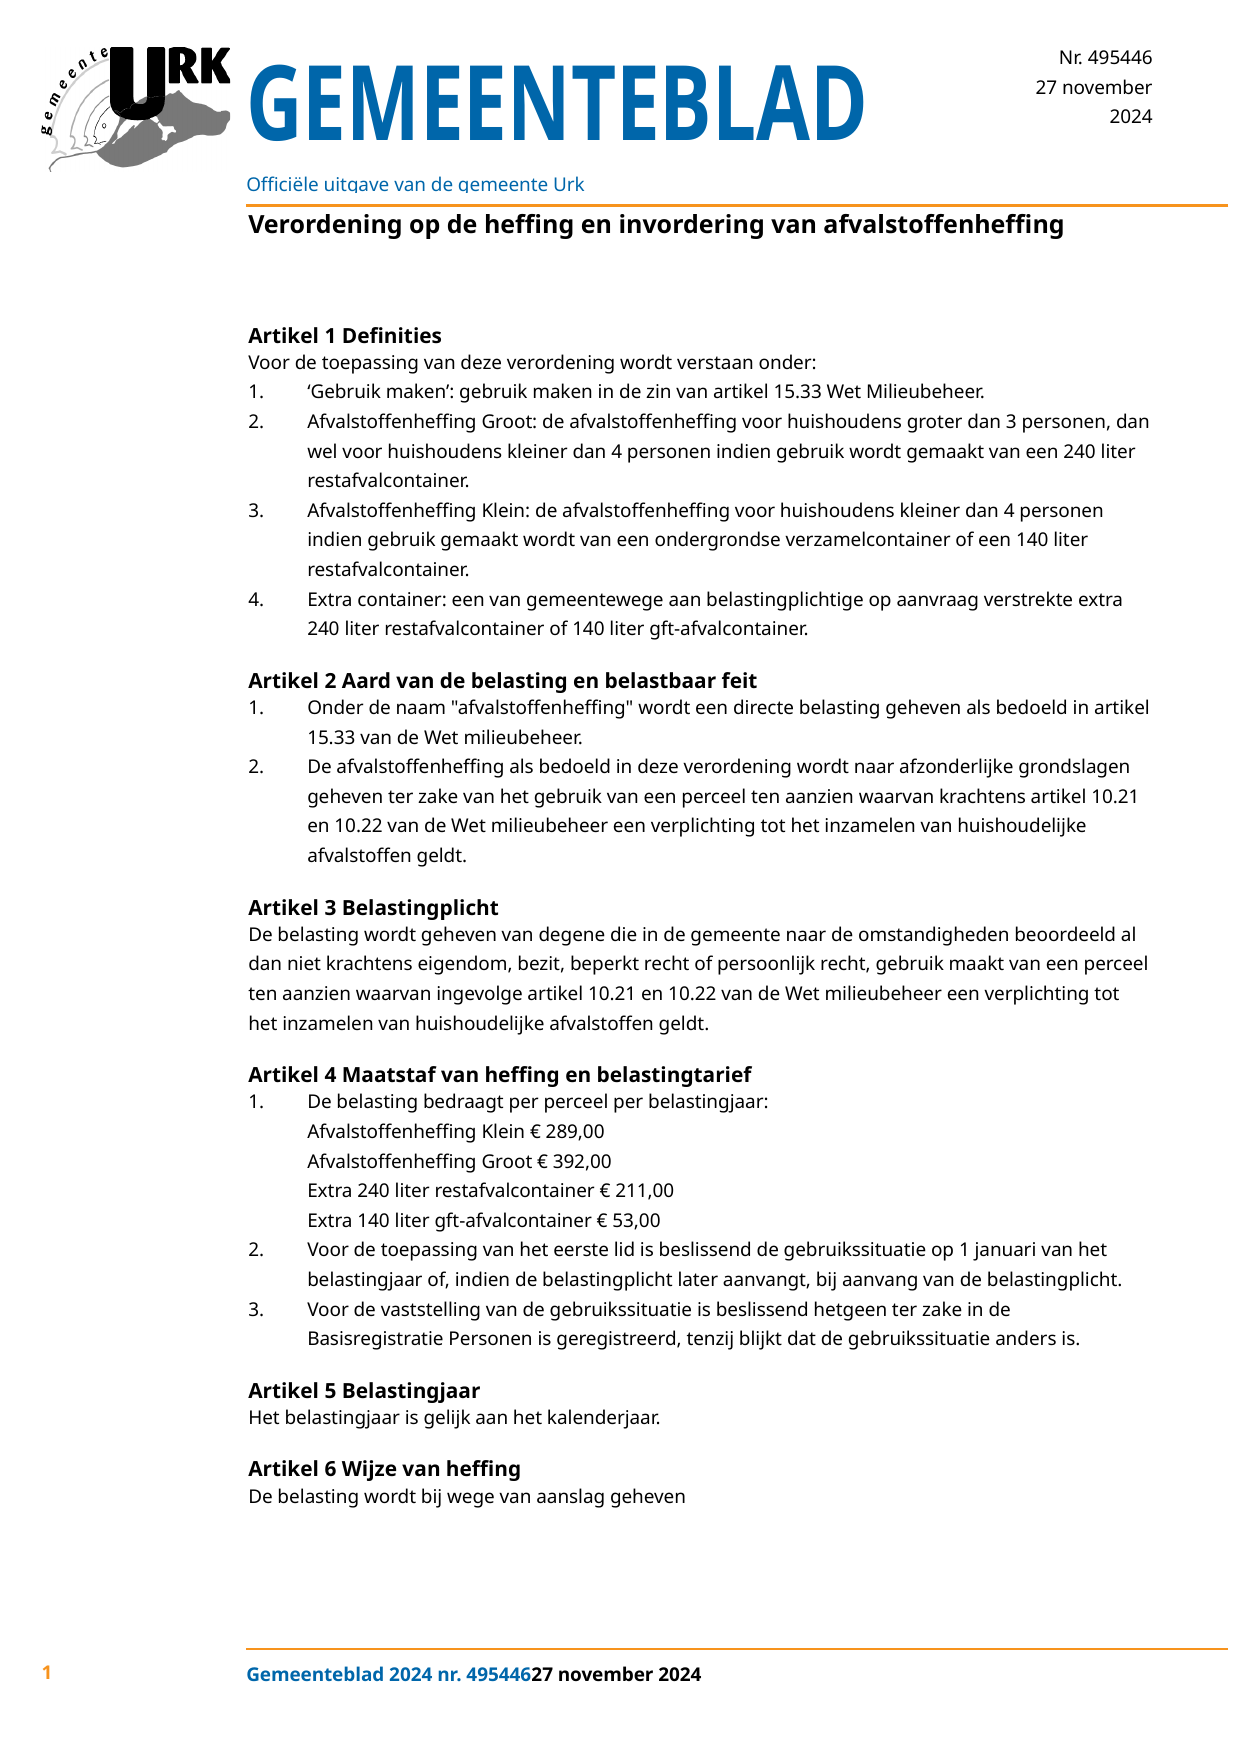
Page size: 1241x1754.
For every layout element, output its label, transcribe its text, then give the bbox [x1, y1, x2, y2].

list Extra container: een van gemeentewege aan belastingplichtige op aanvraag verstrekte extra 240 liter restafvalcontainer of 140 liter gft-afvalcontainer. [248, 586, 1152, 641]
text Artikel 3 Belastingplicht [248, 893, 1152, 921]
list Voor de vaststelling van de gebruikssituatie is beslissend hetgeen ter zake in de Basisregistratie Personen is geregistreerd, tenzij blijkt dat de gebruikssituatie anders is. [248, 1296, 1152, 1351]
list Extra 140 liter gft-afvalcontainer € 53,00 [248, 1207, 1152, 1233]
text Artikel 1 Definities [248, 321, 1152, 349]
list De belasting bedraagt per perceel per belastingjaar: [248, 1089, 1152, 1114]
text Artikel 6 Wijze van heffing [248, 1454, 1152, 1483]
text De belasting wordt bij wege van aanslag geheven [248, 1483, 1152, 1509]
text Verordening op de heffing en invordering van afvalstoffenheffing [248, 207, 1152, 241]
text Artikel 5 Belastingjaar [248, 1376, 1152, 1404]
list ‘Gebruik maken’: gebruik maken in de zin van artikel 15.33 Wet Milieubeheer. [248, 379, 1152, 404]
list Afvalstoffenheffing Groot € 392,00 [248, 1148, 1152, 1173]
list Voor de toepassing van het eerste lid is beslissend de gebruikssituatie op 1 januari van het belastingjaar of, indien de belastingplicht later aanvangt, bij aanvang van de belastingplicht. [248, 1237, 1152, 1292]
list Afvalstoffenheffing Groot: de afvalstoffenheffing voor huishoudens groter dan 3 personen, dan wel voor huishoudens kleiner dan 4 personen indien gebruik wordt gemaakt van een 240 liter restafvalcontainer. [248, 408, 1152, 493]
text Voor de toepassing van deze verordening wordt verstaan onder: [248, 349, 1152, 375]
text De belasting wordt geheven van degene die in de gemeente naar de omstandigheden beoordeeld al dan niet krachtens eigendom, bezit, beperkt recht of persoonlijk recht, gebruik maakt van een perceel ten aanzien waarvan ingevolge artikel 10.21 en 10.22 van de Wet milieubeheer een verplichting tot het inzamelen van huishoudelijke afvalstoffen geldt. [248, 921, 1152, 1036]
picture [41, 47, 231, 172]
text Artikel 4 Maatstaf van heffing en belastingtarief [248, 1060, 1152, 1089]
list Onder de naam "afvalstoffenheffing" wordt een directe belasting geheven als bedoeld in artikel 15.33 van de Wet milieubeheer. [248, 694, 1152, 749]
list Afvalstoffenheffing Klein € 289,00 [248, 1118, 1152, 1144]
text Het belastingjaar is gelijk aan het kalenderjaar. [248, 1404, 1152, 1430]
list Afvalstoffenheffing Klein: de afvalstoffenheffing voor huishoudens kleiner dan 4 personen indien gebruik gemaakt wordt van een ondergrondse verzamelcontainer of een 140 liter restafvalcontainer. [248, 497, 1152, 582]
list Extra 240 liter restafvalcontainer € 211,00 [248, 1177, 1152, 1203]
text Artikel 2 Aard van de belasting en belastbaar feit [248, 666, 1152, 694]
list De afvalstoffenheffing als bedoeld in deze verordening wordt naar afzonderlijke grondslagen geheven ter zake van het gebruik van een perceel ten aanzien waarvan krachtens artikel 10.21 en 10.22 van de Wet milieubeheer een verplichting tot het inzamelen van huishoudelijke afvalstoffen geldt. [248, 753, 1152, 868]
